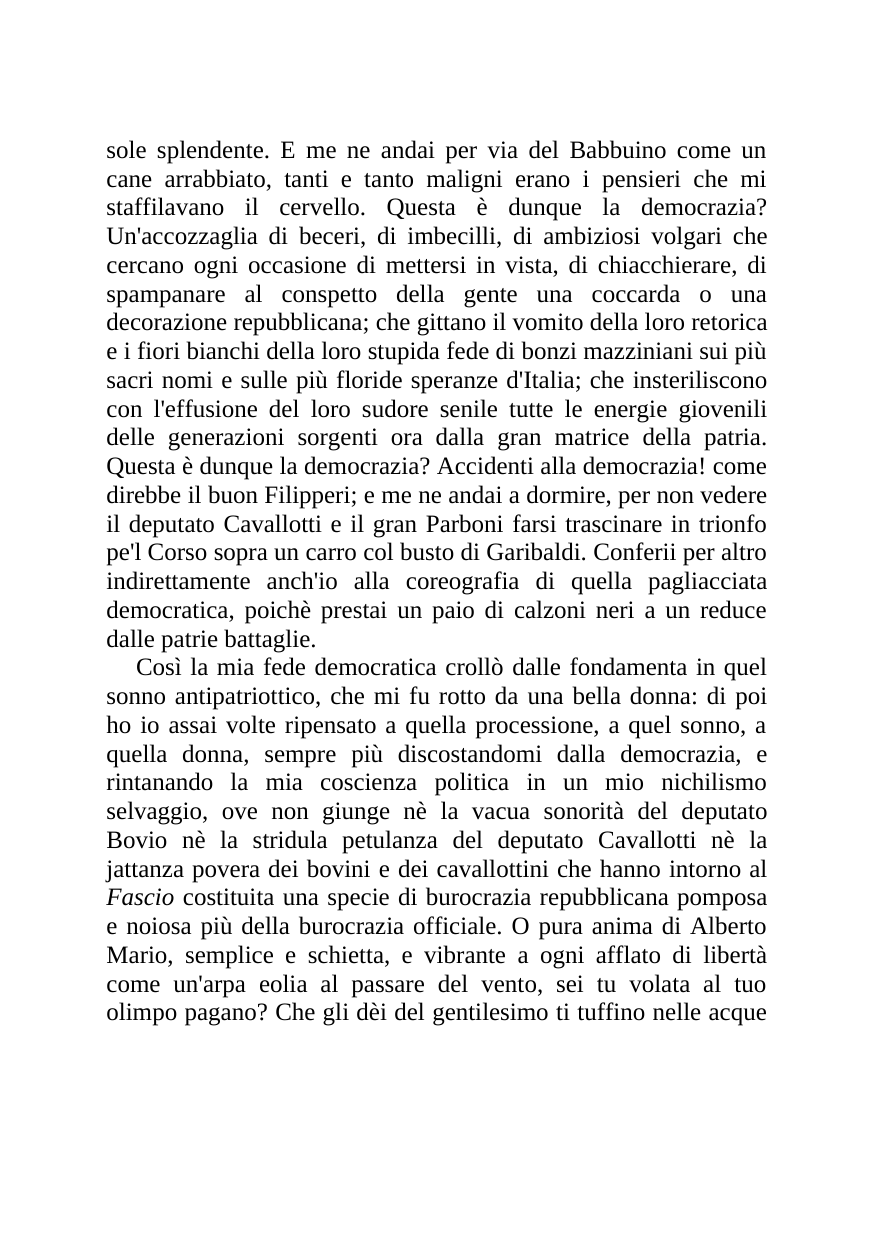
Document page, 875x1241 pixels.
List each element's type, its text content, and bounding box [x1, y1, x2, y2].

text sole splendente. E me ne andai per via del Babbuino come un cane arrabbiato, tanti e tanto maligni erano i pensieri che mi staffilavano il cervello. Questa è dunque la democrazia? Un'accozzaglia di beceri, di imbecilli, di ambiziosi volgari che cercano ogni occasione di mettersi in vista, di chiacchierare, di spampanare al conspetto della gente una coccarda o una decorazione repubblicana; che gittano il vomito della loro retorica e i fiori bianchi della loro stupida fede di bonzi mazziniani sui più sacri nomi e sulle più floride speranze d'Italia; che insteriliscono con l'effusione del loro sudore senile tutte le energie giovenili delle generazioni sorgenti ora dalla gran matrice della patria. Questa è dunque la democrazia? Accidenti alla democrazia! come direbbe il buon Filipperi; e me ne andai a dormire, per non vedere il deputato Cavallotti e il gran Parboni farsi trascinare in trionfo pe'l Corso sopra un carro col busto di Garibaldi. Conferii per altro indirettamente anch'io alla coreografia di quella pagliacciata democratica, poichè prestai un paio di calzoni neri a un reduce dalle patrie battaglie. [106, 135, 768, 652]
text Così la mia fede democratica crollò dalle fondamenta in quel sonno antipatriottico, che mi fu rotto da una bella donna: di poi ho io assai volte ripensato a quella processione, a quel sonno, a quella donna, sempre più discostandomi dalla democrazia, e rintanando la mia coscienza politica in un mio nichilismo selvaggio, ove non giunge nè la vacua sonorità del deputato Bovio nè la stridula petulanza del deputato Cavallotti nè la jattanza povera dei bovini e dei cavallottini che hanno intorno al Fascio costituita una specie di burocrazia repubblicana pomposa e noiosa più della burocrazia officiale. O pura anima di Alberto Mario, semplice e schietta, e vibrante a ogni afflato di libertà come un'arpa eolia al passare del vento, sei tu volata al tuo olimpo pagano? Che gli dèi del gentilesimo ti tuffino nelle acque [106, 652, 768, 1026]
